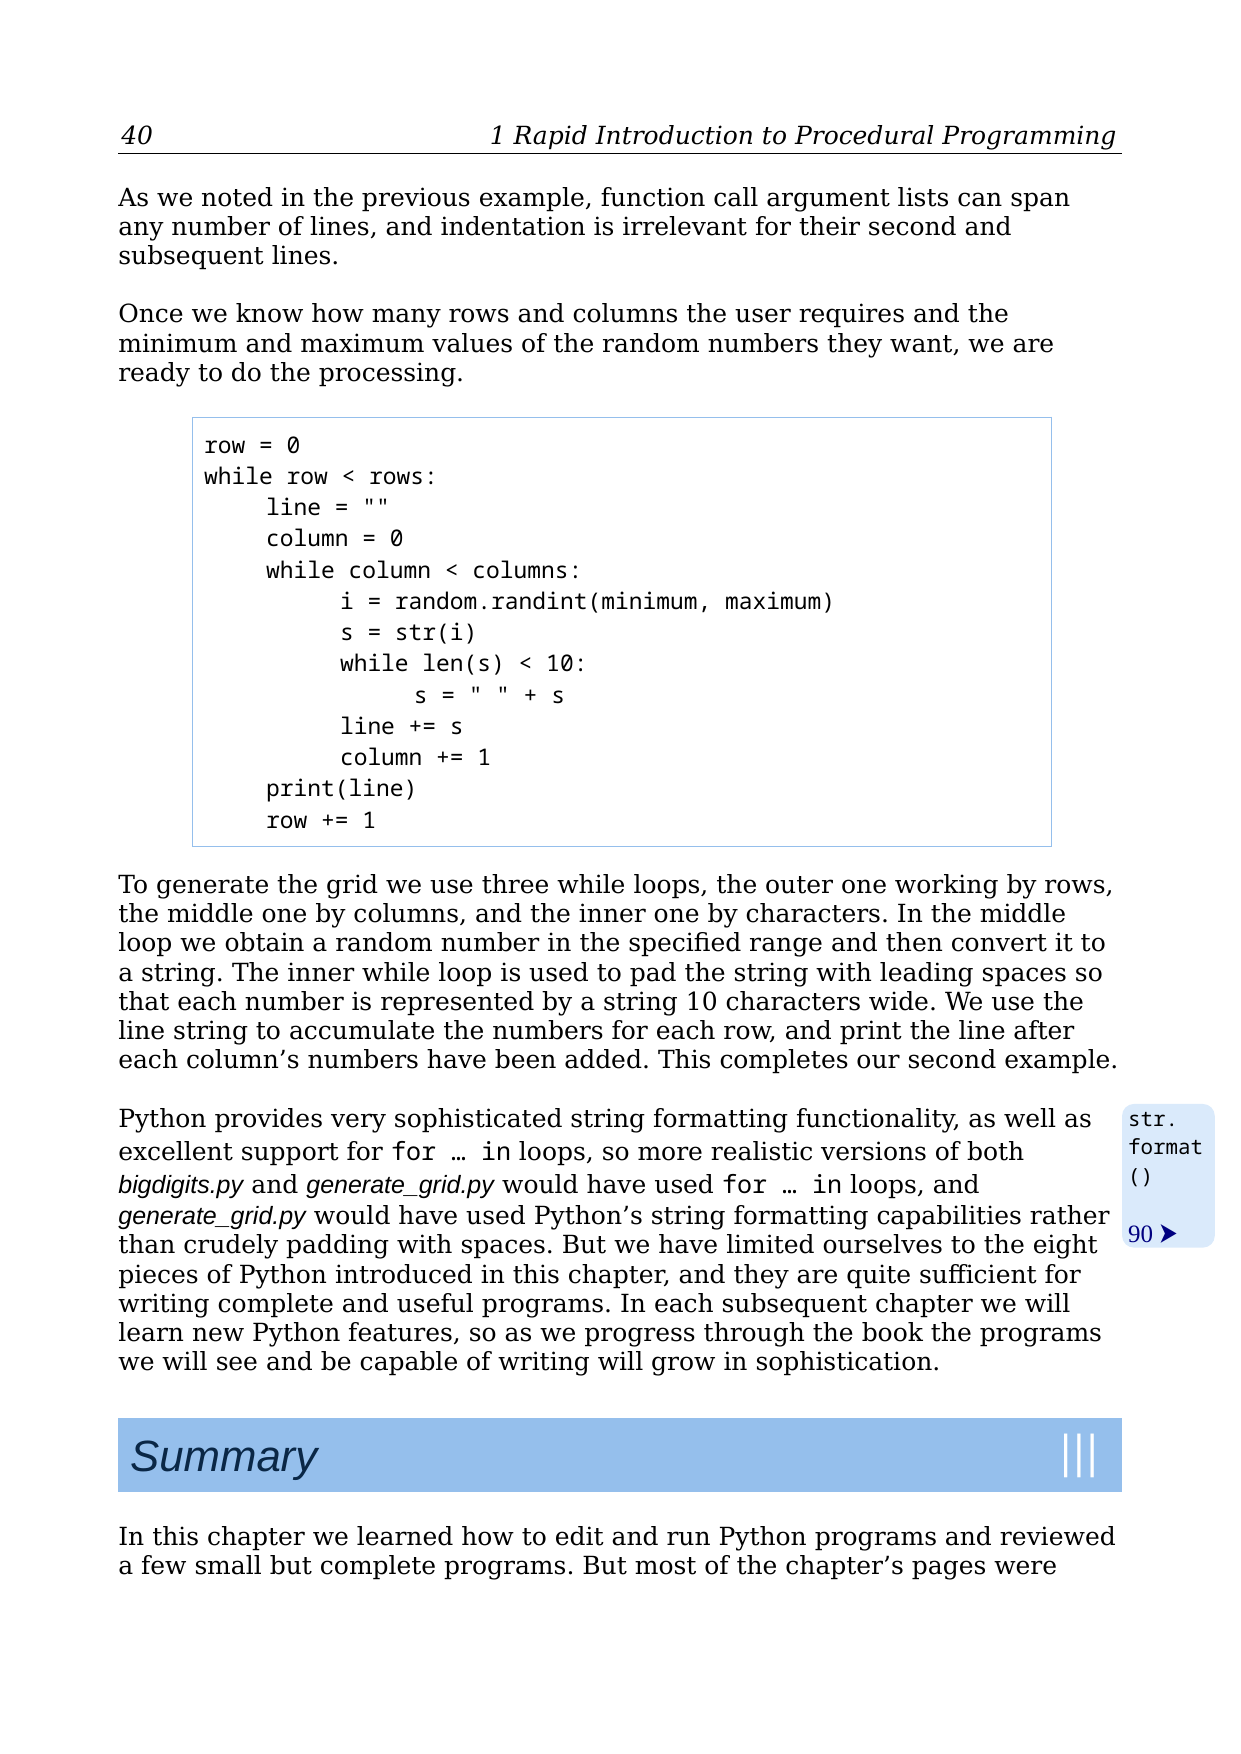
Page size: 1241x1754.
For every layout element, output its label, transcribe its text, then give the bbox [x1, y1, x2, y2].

text while column < columns: [193, 542, 1051, 573]
text Once we know how many rows and columns the user requires and the minimum and maximum values of the random numbers they want, we are ready to do the processing. [118, 300, 1122, 387]
text while len(s) < 10: [193, 635, 1051, 667]
text column = 0 [193, 510, 1051, 542]
text As we noted in the previous example, function call argument lists can span any number of lines, and indentation is irrelevant for their second and subsequent lines. [118, 183, 1122, 270]
text i = random.randint(minimum, maximum) [193, 573, 1051, 604]
text s = " " + s [193, 667, 1051, 698]
text column += 1 [193, 729, 1051, 760]
text while row < rows: [193, 448, 1051, 479]
text ||| [1039, 1427, 1098, 1478]
text Python provides very sophisticated string formatting functionality, as well as excellent support for for … in loops, so more realistic versions of both bigdigits.py and generate_grid.py would have used for … in loops, and generate_grid.py would have used Python’s string formatting capabilities rather than crudely padding with spaces. But we have limited ourselves to the eight pieces of Python introduced in this chapter, and they are quite sufficient for writing complete and useful programs. In each subsequent chapter we will learn new Python features, so as we progress through the book the programs we will see and be capable of writing will grow in sophistication. [118, 1104, 1122, 1376]
text line = "" [193, 479, 1051, 510]
text print(line) [193, 760, 1051, 792]
text s = str(i) [193, 604, 1051, 635]
text row = 0 [193, 418, 1051, 448]
text To generate the grid we use three while loops, the outer one working by rows, the middle one by columns, and the inner one by characters. In the middle loop we obtain a random number in the specified range and then convert it to a string. The inner while loop is used to pad the string with leading spaces so that each number is represented by a string 10 characters wide. We use the line string to accumulate the numbers for each row, and print the line after each column’s numbers have been added. This completes our second example. [118, 870, 1122, 1074]
text In this chapter we learned how to edit and run Python programs and reviewed a few small but complete programs. But most of the chapter’s pages were [118, 1522, 1122, 1580]
text line += s [193, 698, 1051, 729]
text row += 1 [193, 792, 1051, 846]
subtitle Summary [118, 1418, 1122, 1492]
